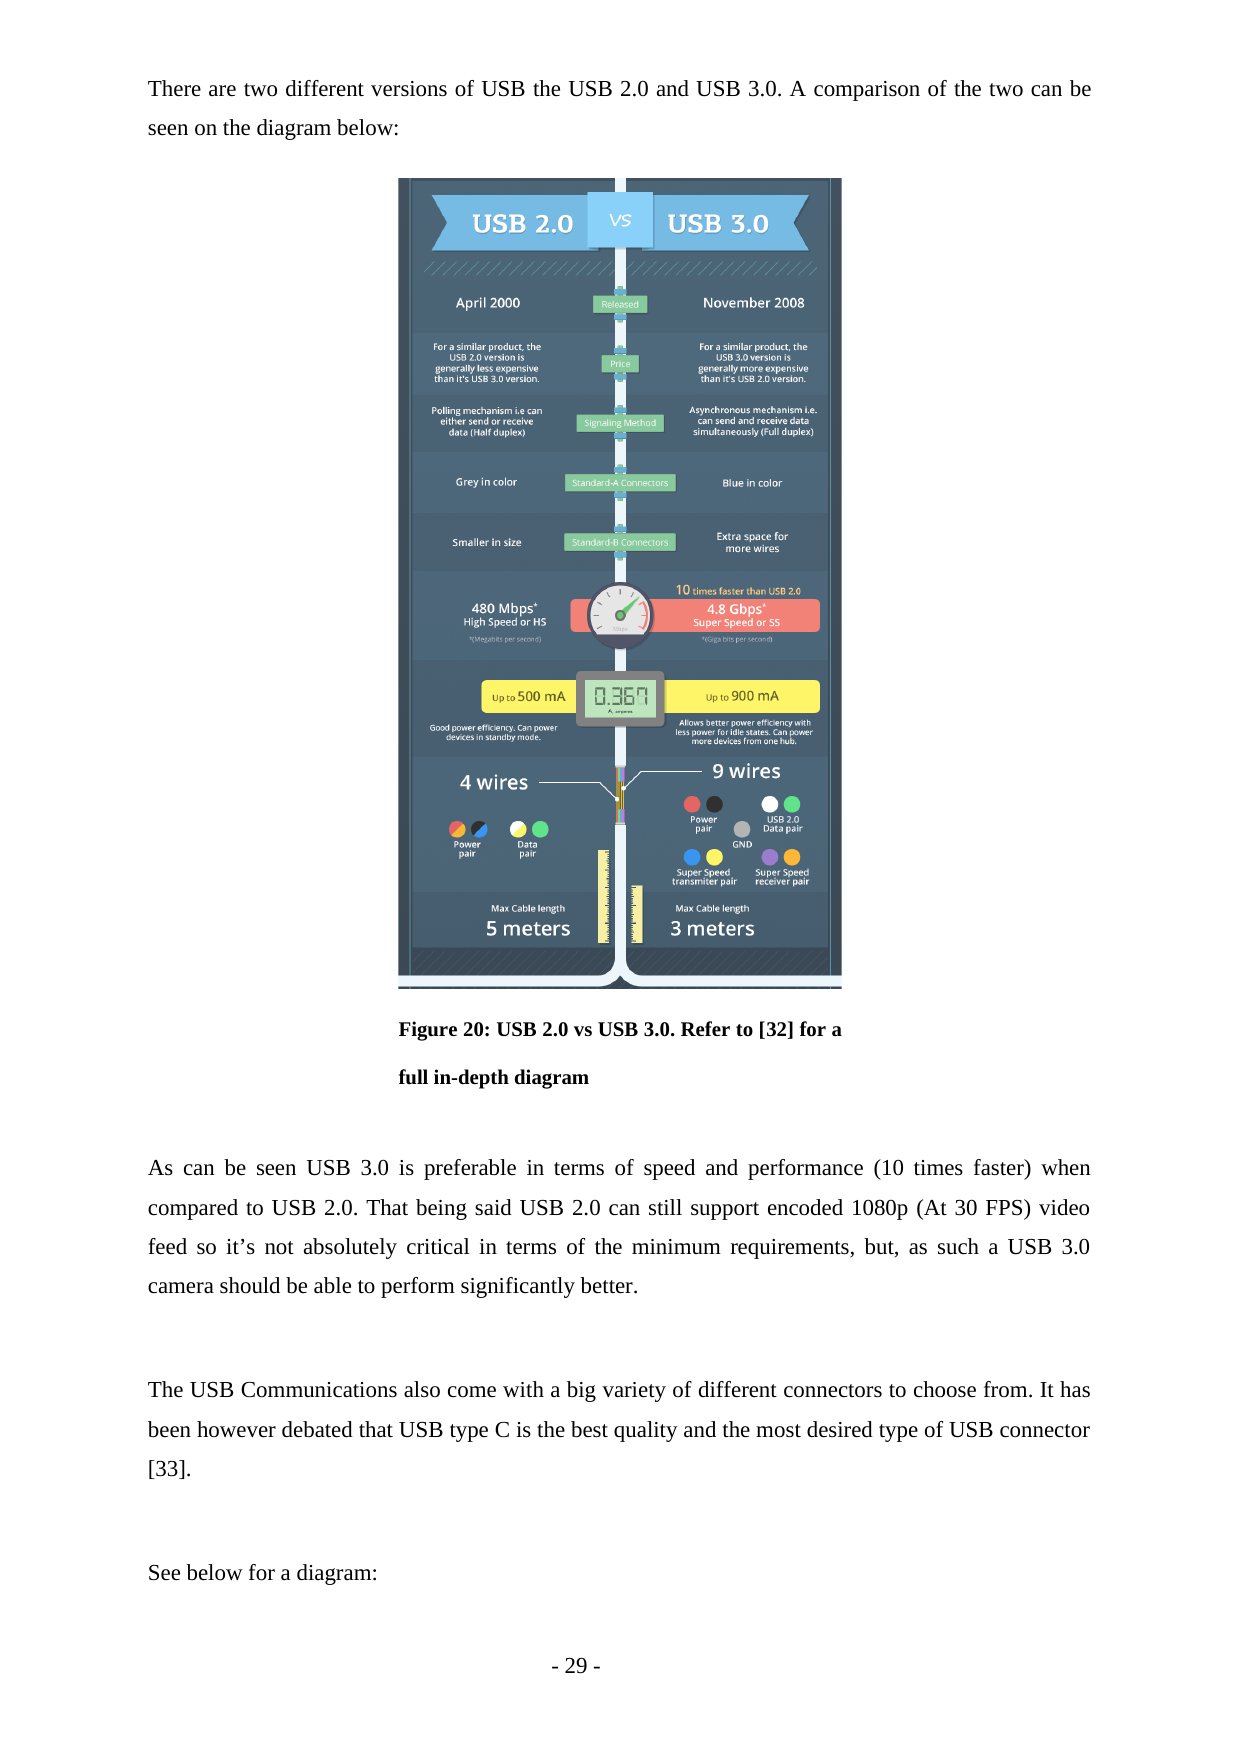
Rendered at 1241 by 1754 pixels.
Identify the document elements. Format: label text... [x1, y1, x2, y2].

picture [398, 178, 842, 989]
text There are two different versions of USB the USB 2.0 and USB 3.0. A comparison of the two can be seen on the diagram below: [148, 75, 1092, 141]
text The USB Communications also come with a big variety of different connectors to choose from. It has been however debated that USB type C is the best quality and the most desired type of USB connector [33]. [148, 1376, 1092, 1482]
text As can be seen USB 3.0 is preferable in terms of speed and performance (10 times faster) when compared to USB 2.0. That being said USB 2.0 can still support encoded 1080p (At 30 FPS) video feed so it’s not absolutely critical in terms of the minimum requirements, but, as such a USB 3.0 camera should be able to perform significantly better. [148, 1154, 1092, 1299]
text See below for a diagram: [148, 1559, 1092, 1586]
text Figure 20: USB 2.0 vs USB 3.0. Refer to [32] for a full in-depth diagram [398, 989, 842, 1089]
